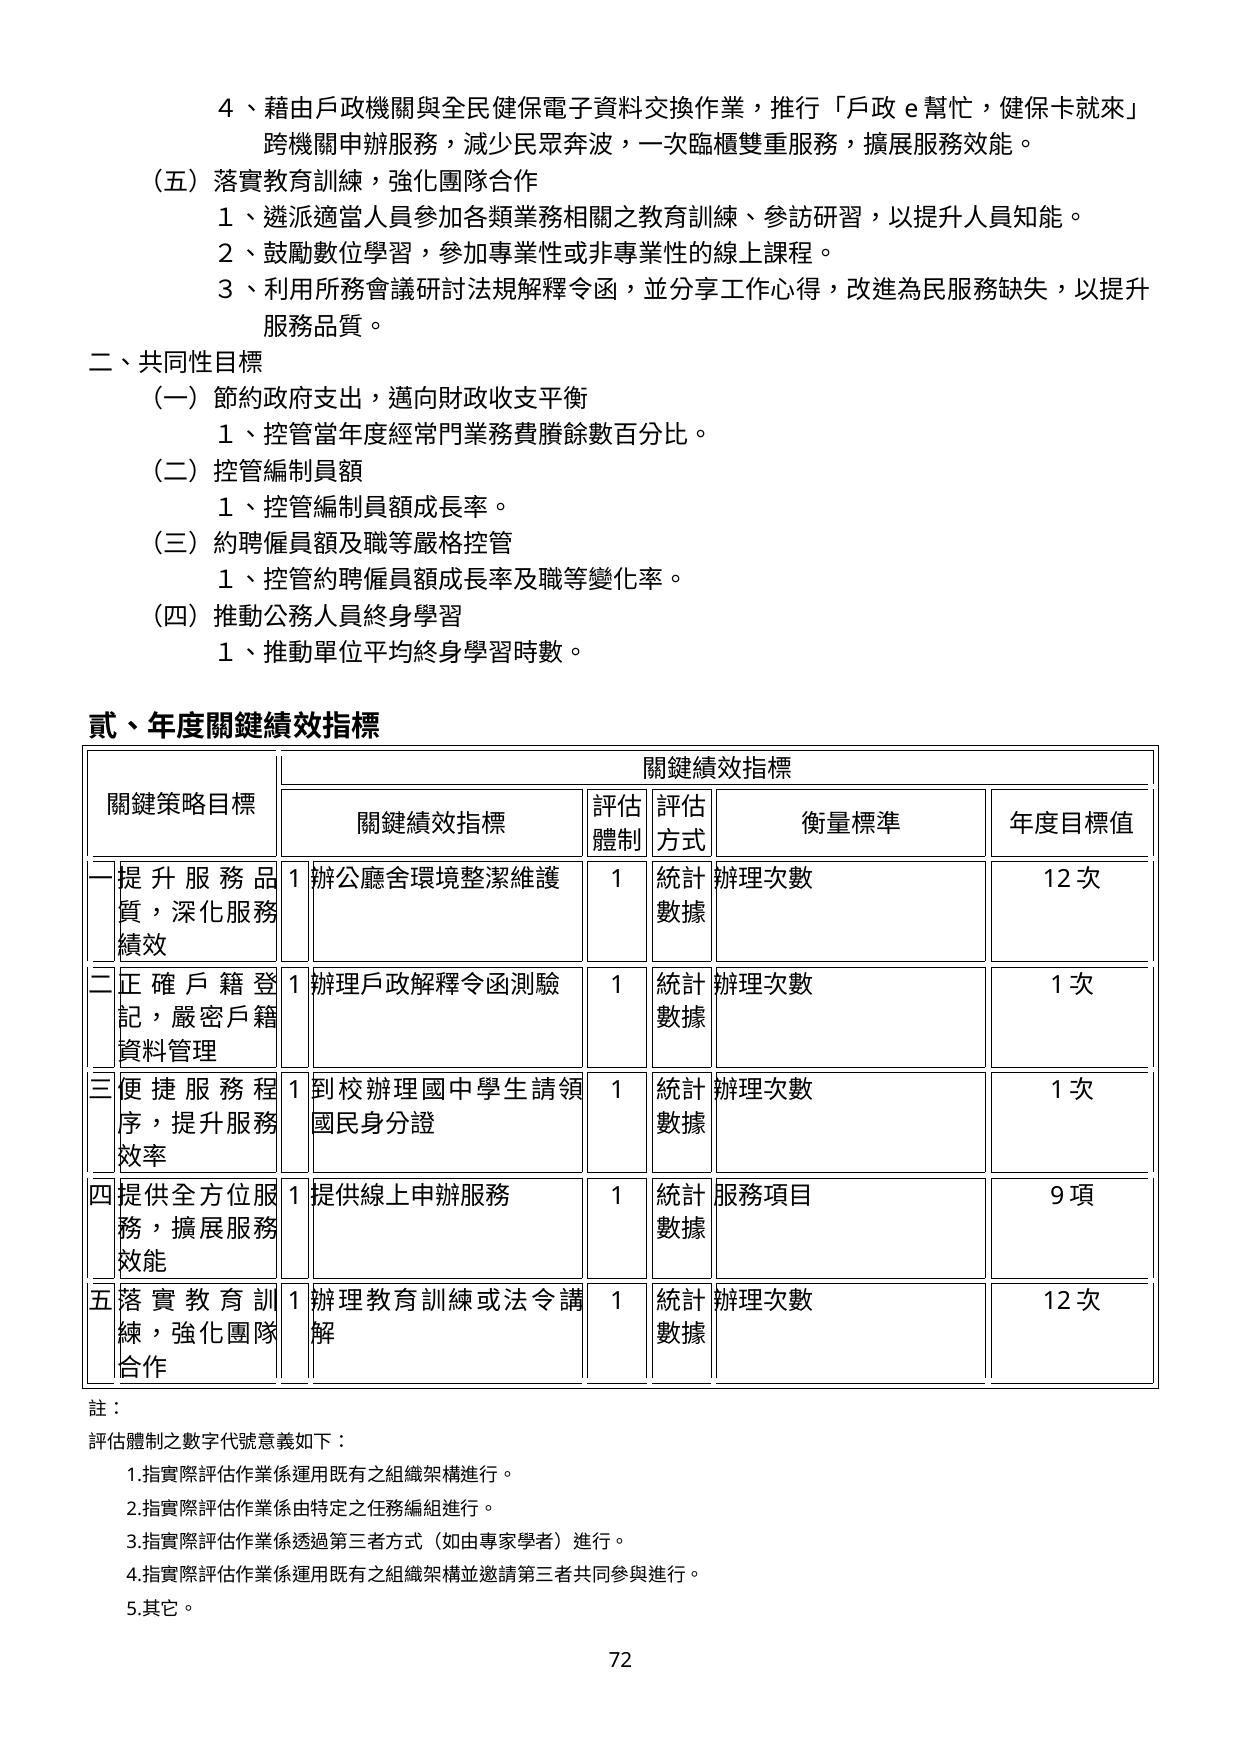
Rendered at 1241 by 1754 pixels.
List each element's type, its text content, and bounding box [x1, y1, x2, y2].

table_cell 1 [585, 961, 649, 1067]
table_cell 衡量標準 [714, 785, 988, 856]
table_cell 落實教育訓練，強化團隊合作 [117, 1278, 278, 1383]
text 貳、年度關鍵績效指標 [89, 703, 1152, 745]
text 評估體制之數字代號意義如下： [89, 1422, 1152, 1455]
table_cell 12次 [988, 856, 1156, 961]
text ２、鼓勵數位學習，參加專業性或非專業性的線上課程。 [214, 234, 1152, 270]
table_cell 1 [278, 1278, 311, 1383]
table_cell 辦理次數 [714, 1067, 988, 1172]
table_cell 五 [85, 1278, 117, 1383]
table_cell 三 [85, 1067, 117, 1172]
table_cell 辦理教育訓練或法令講解 [311, 1278, 585, 1383]
table_cell 辦公廳舍環境整潔維護 [311, 856, 585, 961]
table_cell 二 [85, 961, 117, 1067]
table_cell 1 [585, 1172, 649, 1277]
text （二）控管編制員額 [139, 451, 1152, 487]
text 3.指實際評估作業係透過第三者方式（如由專家學者）進行。 [89, 1522, 1152, 1555]
text ３、利用所務會議研討法規解釋令函，並分享工作心得，改進為民服務缺失，以提升服務品質。 [214, 270, 1152, 342]
table_cell 關鍵績效指標 [278, 784, 585, 856]
table_cell 統計數據 [649, 1278, 714, 1383]
table_cell 辦理次數 [714, 856, 988, 961]
text （四）推動公務人員終身學習 [139, 596, 1152, 632]
table_cell 統計數據 [649, 1067, 714, 1172]
table_cell 服務項目 [714, 1172, 988, 1277]
text （五）落實教育訓練，強化團隊合作 [139, 161, 1152, 197]
text 2.指實際評估作業係由特定之任務編組進行。 [89, 1488, 1152, 1522]
table_cell 四 [85, 1172, 117, 1277]
text １、控管編制員額成長率。 [214, 487, 1152, 524]
table_cell 1 [278, 856, 311, 961]
text 5.其它。 [89, 1588, 1152, 1622]
table_cell 提升服務品質，深化服務績效 [117, 856, 278, 961]
table_cell 正確戶籍登記，嚴密戶籍資料管理 [117, 961, 278, 1067]
text １、控管當年度經常門業務費賸餘數百分比。 [214, 415, 1152, 451]
table_cell 辦理戶政解釋令函測驗 [311, 961, 585, 1067]
table_cell 12次 [988, 1278, 1156, 1383]
text １、控管約聘僱員額成長率及職等變化率。 [214, 560, 1152, 596]
table_cell 1 [585, 1278, 649, 1383]
table_cell 辦理次數 [714, 961, 988, 1067]
text 註： [89, 1389, 1152, 1422]
table_cell 統計數據 [649, 961, 714, 1067]
text １、遴派適當人員參加各類業務相關之教育訓練、參訪研習，以提升人員知能。 [214, 197, 1152, 234]
text 二、共同性目標 [89, 342, 1152, 379]
text （三）約聘僱員額及職等嚴格控管 [139, 524, 1152, 560]
table_cell 1 [278, 1172, 311, 1277]
table_cell 便捷服務程序，提升服務效率 [117, 1067, 278, 1172]
text 4.指實際評估作業係運用既有之組織架構並邀請第三者共同參與進行。 [89, 1555, 1152, 1588]
text １、推動單位平均終身學習時數。 [214, 632, 1152, 669]
table_header 關鍵策略目標 [85, 746, 278, 856]
table_cell 一 [85, 856, 117, 961]
table_cell 1次 [988, 1067, 1156, 1172]
table_cell 評估 體制 [585, 785, 649, 856]
table_cell 1次 [988, 961, 1156, 1067]
table_cell 統計數據 [649, 856, 714, 961]
text 1.指實際評估作業係運用既有之組織架構進行。 [89, 1455, 1152, 1488]
text （一）節約政府支出，邁向財政收支平衡 [139, 379, 1152, 415]
table_cell 年度目標值 [988, 784, 1156, 856]
table_cell 9項 [988, 1172, 1156, 1277]
table_cell 統計數據 [649, 1172, 714, 1277]
table_cell 提供全方位服務，擴展服務效能 [117, 1172, 278, 1277]
table_cell 辦理次數 [714, 1278, 988, 1383]
table_cell 評估 方式 [649, 785, 714, 856]
table_header 關鍵績效指標 [278, 746, 1156, 784]
table_cell 1 [278, 961, 311, 1067]
table_cell 1 [585, 1067, 649, 1172]
table_cell 到校辦理國中學生請領國民身分證 [311, 1067, 585, 1172]
table_cell 1 [278, 1067, 311, 1172]
table_cell 1 [585, 856, 649, 961]
text ４、藉由戶政機關與全民健保電子資料交換作業，推行「戶政e幫忙，健保卡就來」跨機關申辦服務，減少民眾奔波，一次臨櫃雙重服務，擴展服務效能。 [214, 89, 1152, 161]
table_cell 提供線上申辦服務 [311, 1172, 585, 1277]
